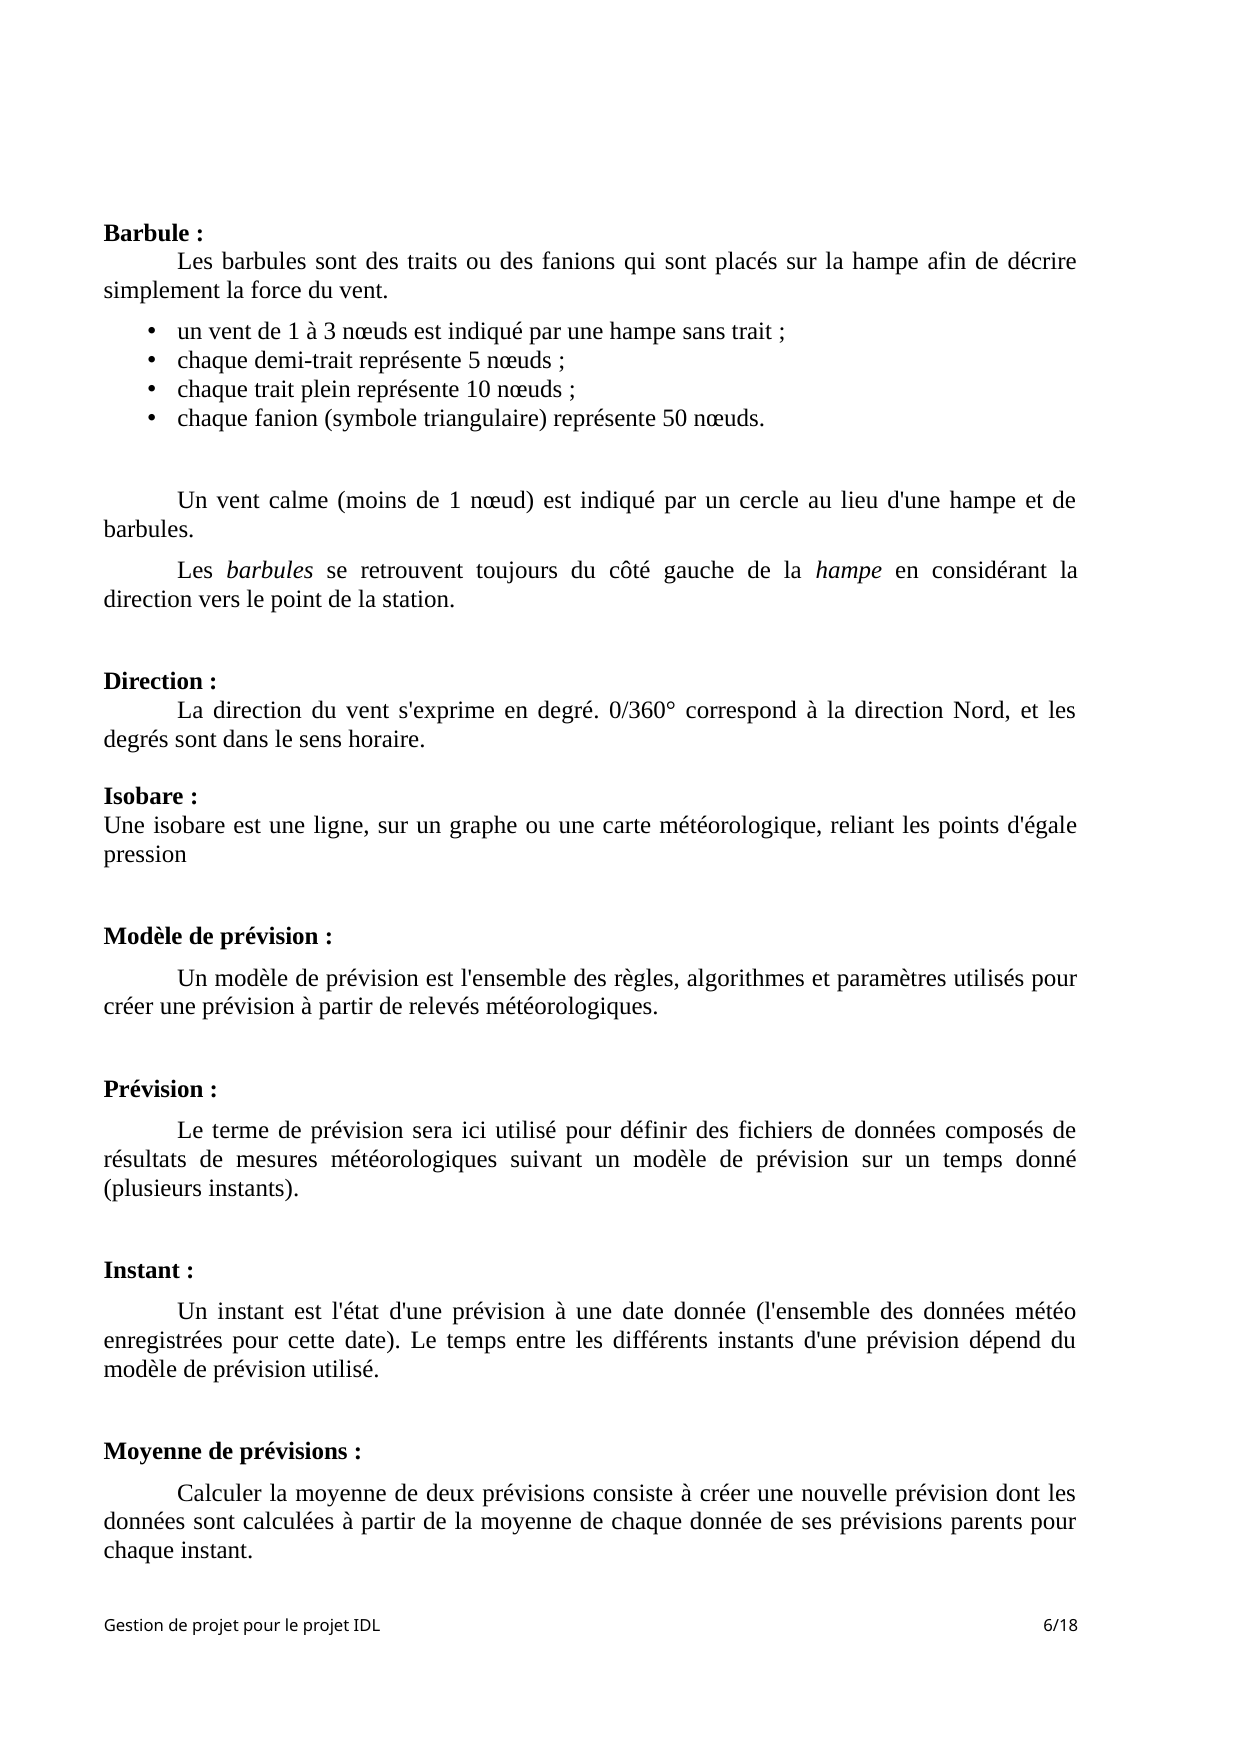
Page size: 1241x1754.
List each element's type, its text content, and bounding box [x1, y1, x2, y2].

list un vent de 1 à 3 nœuds est indiqué par une hampe sans trait ; [147, 316, 1078, 345]
text Prévision : [103, 1074, 1078, 1103]
list chaque trait plein représente 10 nœuds ; [147, 374, 1078, 403]
text Moyenne de prévisions : [103, 1436, 1078, 1465]
text Un modèle de prévision est l'ensemble des règles, algorithmes et paramètres utilisés pour créer une prévision à partir de relevés météorologiques. [103, 963, 1078, 1020]
text Barbule : [103, 218, 1078, 246]
text Une isobare est une ligne, sur un graphe ou une carte météorologique, reliant les points d'égale pression [103, 810, 1078, 868]
text Un instant est l'état d'une prévision à une date donnée (l'ensemble des données météo enregistrées pour cette date). Le temps entre les différents instants d'une prévision dépend du modèle de prévision utilisé. [103, 1296, 1078, 1383]
text Direction : [103, 666, 1078, 695]
list chaque demi-trait représente 5 nœuds ; [147, 345, 1078, 374]
text La direction du vent s'exprime en degré. 0/360° correspond à la direction Nord, et les degrés sont dans le sens horaire. [103, 695, 1078, 753]
text Les barbules sont des traits ou des fanions qui sont placés sur la hampe afin de décrire simplement la force du vent. [103, 246, 1078, 304]
text Isobare : [103, 781, 1078, 810]
list chaque fanion (symbole triangulaire) représente 50 nœuds. [147, 403, 1078, 431]
text Un vent calme (moins de 1 nœud) est indiqué par un cercle au lieu d'une hampe et de barbules. [103, 485, 1078, 543]
text Le terme de prévision sera ici utilisé pour définir des fichiers de données composés de résultats de mesures météorologiques suivant un modèle de prévision sur un temps donné (plusieurs instants). [103, 1115, 1078, 1201]
text Modèle de prévision : [103, 921, 1078, 950]
text Calculer la moyenne de deux prévisions consiste à créer une nouvelle prévision dont les données sont calculées à partir de la moyenne de chaque donnée de ses prévisions parents pour chaque instant. [103, 1478, 1078, 1564]
text Instant : [103, 1255, 1078, 1284]
text Les barbules se retrouvent toujours du côté gauche de la hampe en considérant la direction vers le point de la station. [103, 555, 1078, 613]
